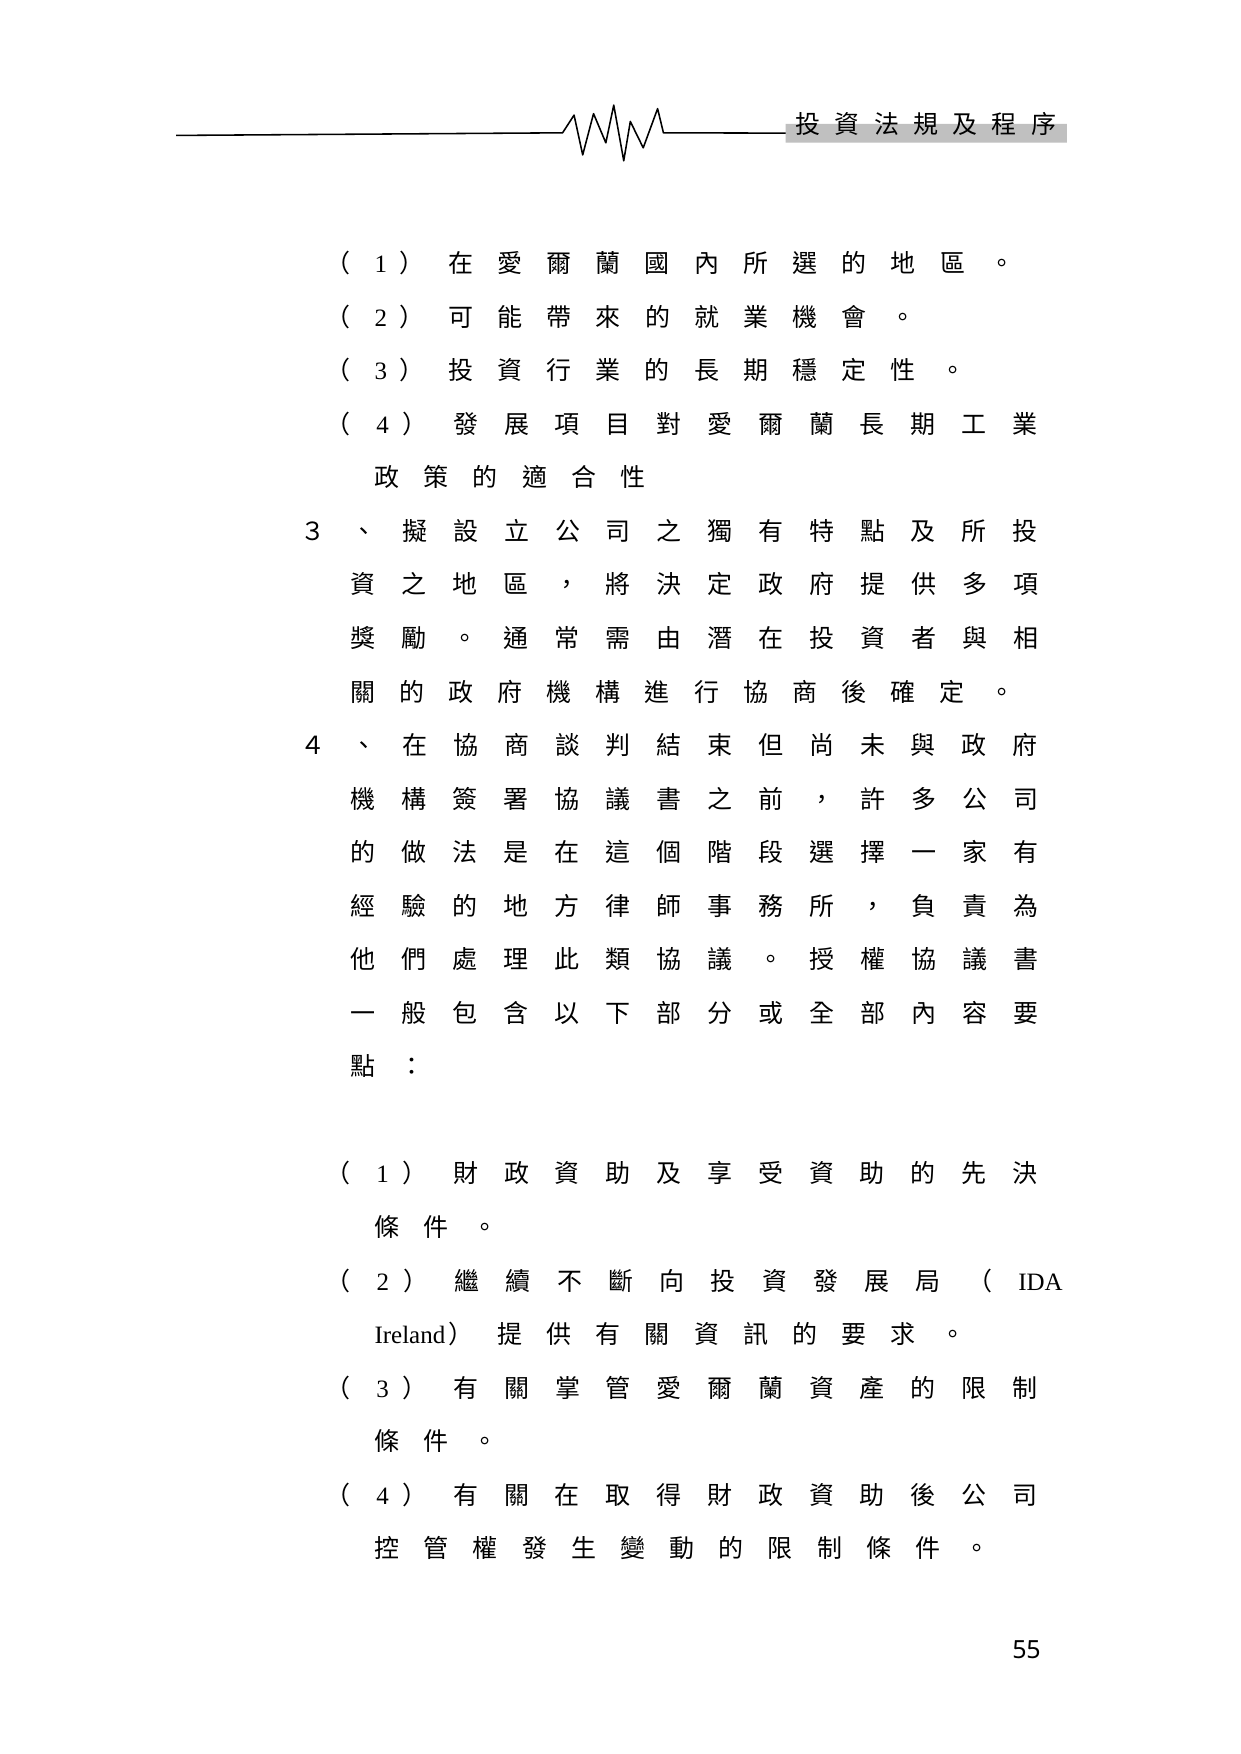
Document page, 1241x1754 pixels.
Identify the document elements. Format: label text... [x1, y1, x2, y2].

text （2）可能帶來的就業機會。 [301, 291, 1063, 344]
text （1）財政資助及享受資助的先決條件。 [301, 1147, 1063, 1254]
text ４、在協商談判結束但尚未與政府機構簽署協議書之前，許多公司的做法是在這個階段選擇一家有經驗的地方律師事務所，負責為他們處理此類協議。授權協議書一般包含以下部分或全部內容要點： [276, 719, 1063, 1094]
text （4）發展項目對愛爾蘭長期工業政策的適合性 [301, 398, 1063, 505]
text ３、擬設立公司之獨有特點及所投資之地區，將決定政府提供多項獎勵。通常需由潛在投資者與相關的政府機構進行協商後確定。 [276, 505, 1063, 719]
text （4）有關在取得財政資助後公司控管權發生變動的限制條件。 [301, 1469, 1063, 1576]
text （1）在愛爾蘭國內所選的地區。 [301, 237, 1063, 291]
text （2）繼續不斷向投資發展局（IDA Ireland）提供有關資訊的要求。 [301, 1254, 1063, 1362]
text （3）有關掌管愛爾蘭資產的限制條件。 [301, 1362, 1063, 1469]
text （3）投資行業的長期穩定性。 [301, 344, 1063, 398]
